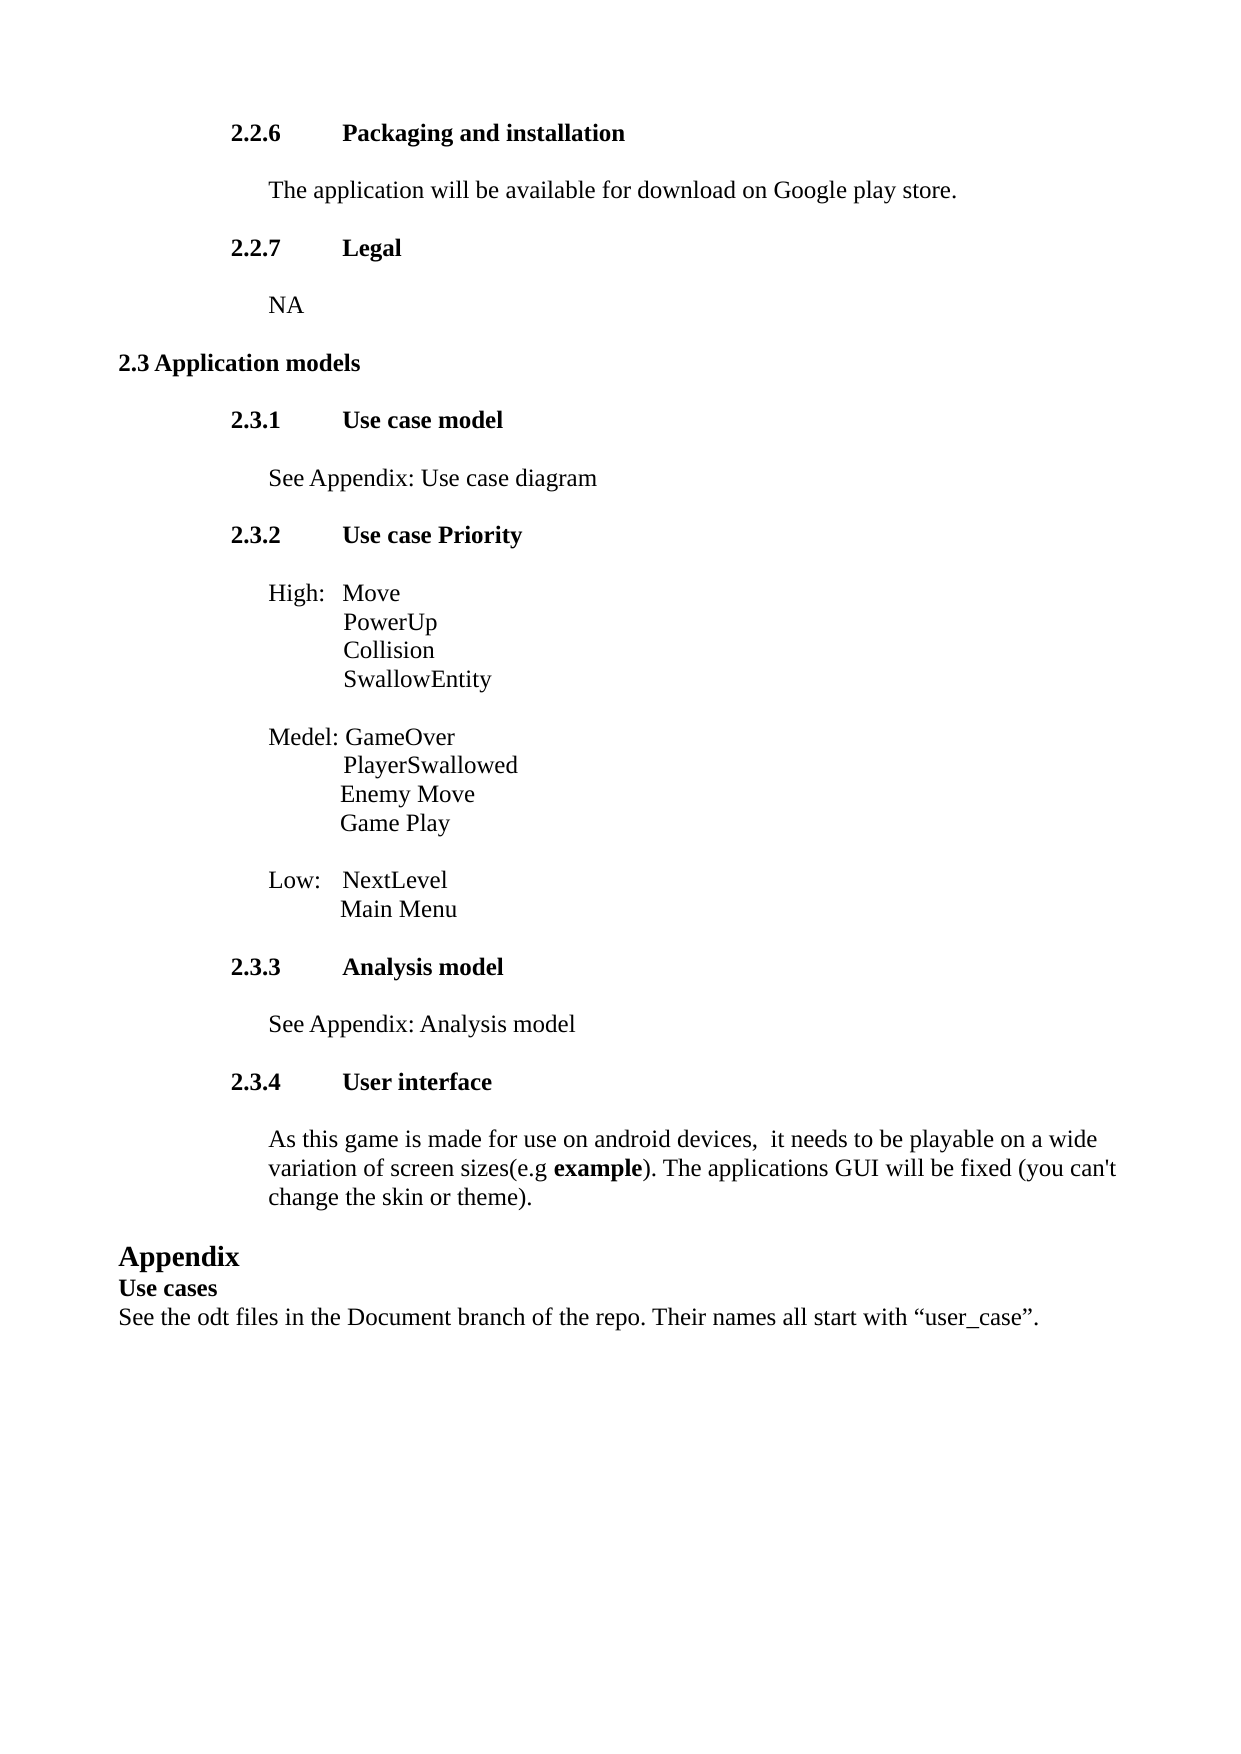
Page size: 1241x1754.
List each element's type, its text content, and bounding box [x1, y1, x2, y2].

list Use case model [231, 406, 1122, 434]
list Legal [231, 233, 1122, 262]
list NA [231, 291, 1122, 319]
text 2.3 Application models [118, 348, 1122, 377]
list Low: NextLevel [231, 866, 1122, 894]
text See the odt files in the Document branch of the repo. Their names all start with “user_case”. [118, 1302, 1122, 1330]
list Analysis model [231, 952, 1122, 981]
list See Appendix: Use case diagram [231, 463, 1122, 492]
list As this game is made for use on android devices, it needs to be playable on a wide variation of screen sizes(e.g example). The applications GUI will be fixed (you can't change the skin or theme). [231, 1124, 1122, 1211]
list The application will be available for download on Google play store. [231, 176, 1122, 204]
list SwallowEntity [306, 664, 1122, 693]
text Game Play [118, 808, 1122, 837]
list See Appendix: Analysis model [231, 1009, 1122, 1038]
list PlayerSwallowed [306, 751, 1122, 779]
list High: Move [231, 578, 1122, 607]
text Enemy Move [118, 779, 1122, 808]
list Collision [306, 636, 1122, 664]
list PowerUp [306, 607, 1122, 636]
list User interface [231, 1067, 1122, 1096]
list Medel: GameOver [231, 722, 1122, 751]
list Use case Priority [231, 521, 1122, 549]
text Use cases [118, 1273, 1122, 1302]
text Appendix [118, 1239, 1122, 1273]
list Packaging and installation [231, 118, 1122, 147]
text Main Menu [118, 894, 1122, 923]
